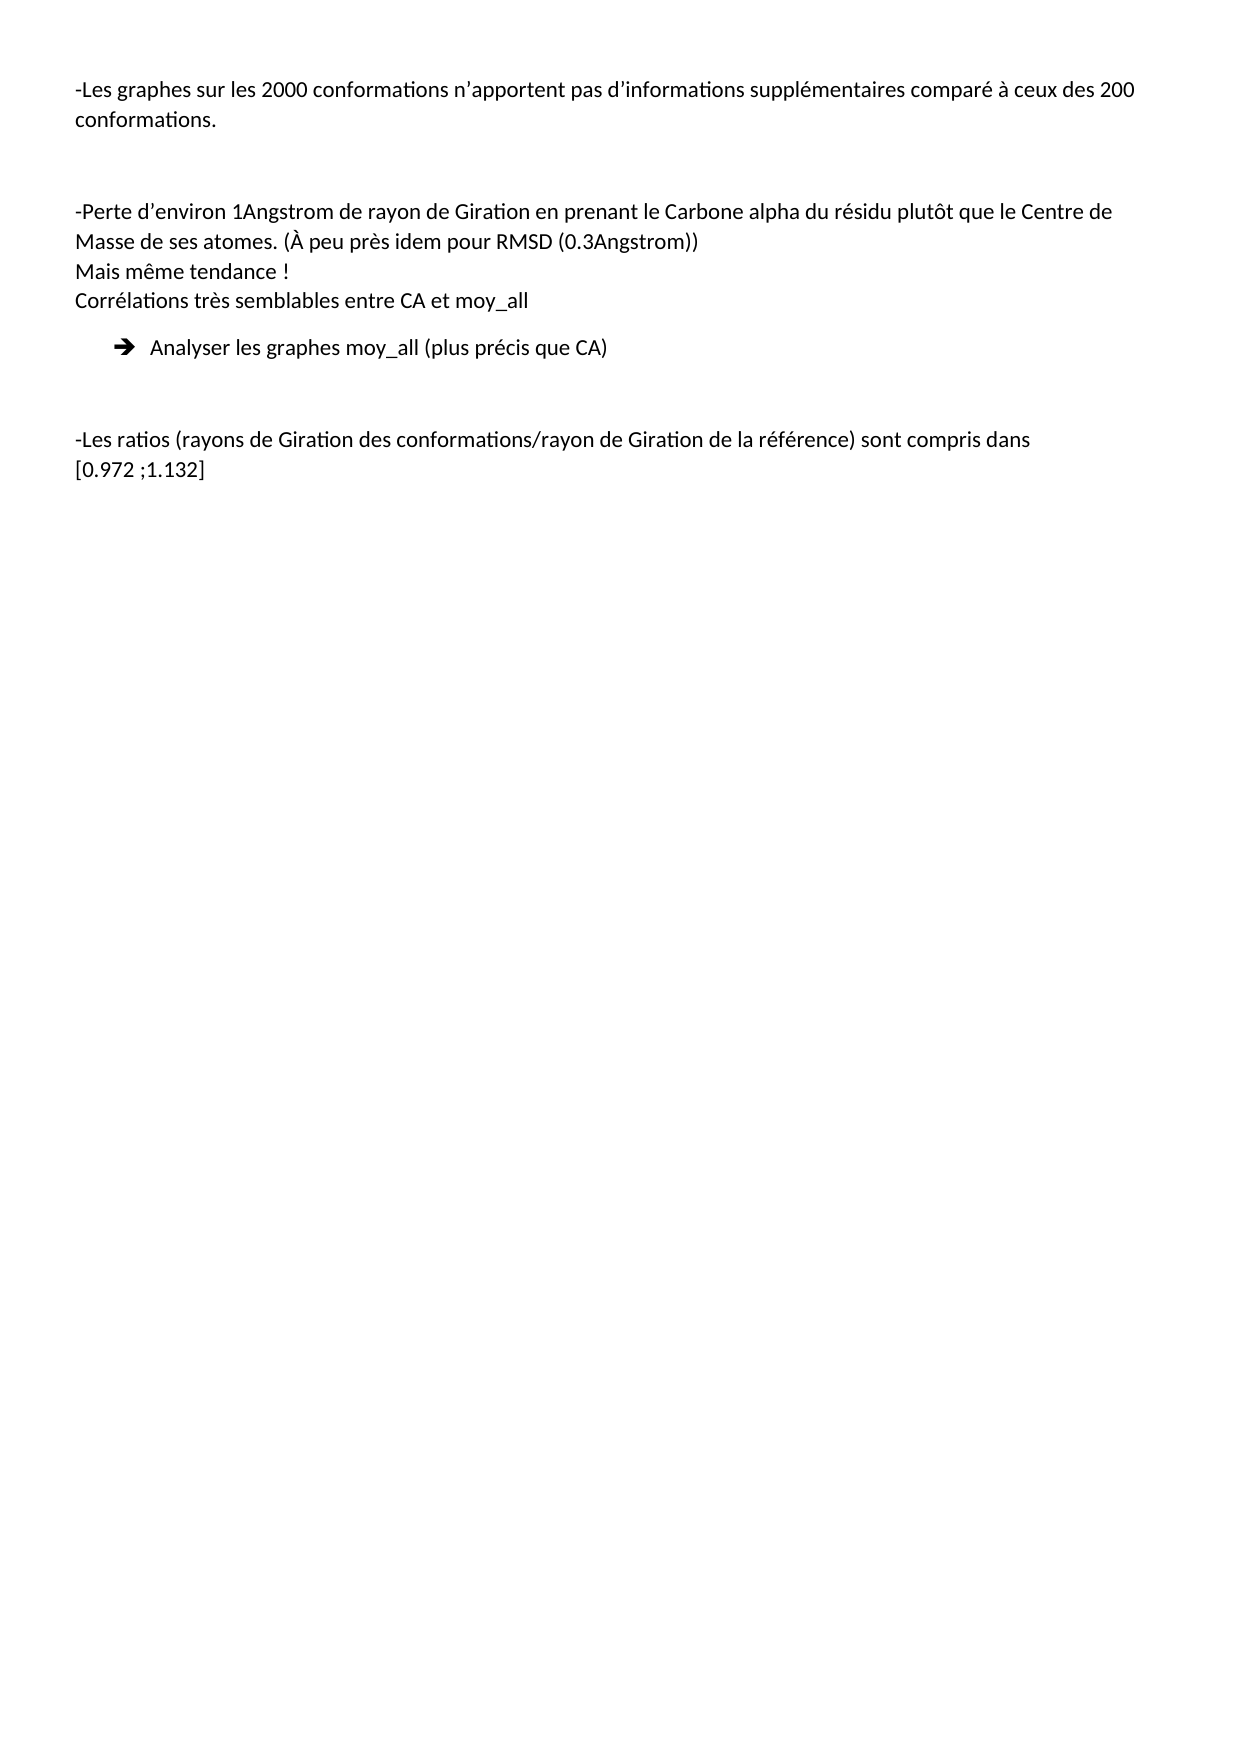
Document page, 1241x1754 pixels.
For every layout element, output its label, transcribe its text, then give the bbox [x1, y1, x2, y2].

text -Perte d’environ 1Angstrom de rayon de Giration en prenant le Carbone alpha du résidu plutôt que le Centre de Masse de ses atomes. (À peu près idem pour RMSD (0.3Angstrom)) Mais même tendance ! Corrélations très semblables entre CA et moy_all [75, 197, 1165, 314]
list Analyser les graphes moy_all (plus précis que CA) [112, 333, 1165, 361]
text -Les graphes sur les 2000 conformations n’apportent pas d’informations supplémentaires comparé à ceux des 200 conformations. [75, 75, 1165, 133]
text -Les ratios (rayons de Giration des conformations/rayon de Giration de la référence) sont compris dans [0.972 ;1.132] [75, 426, 1165, 483]
